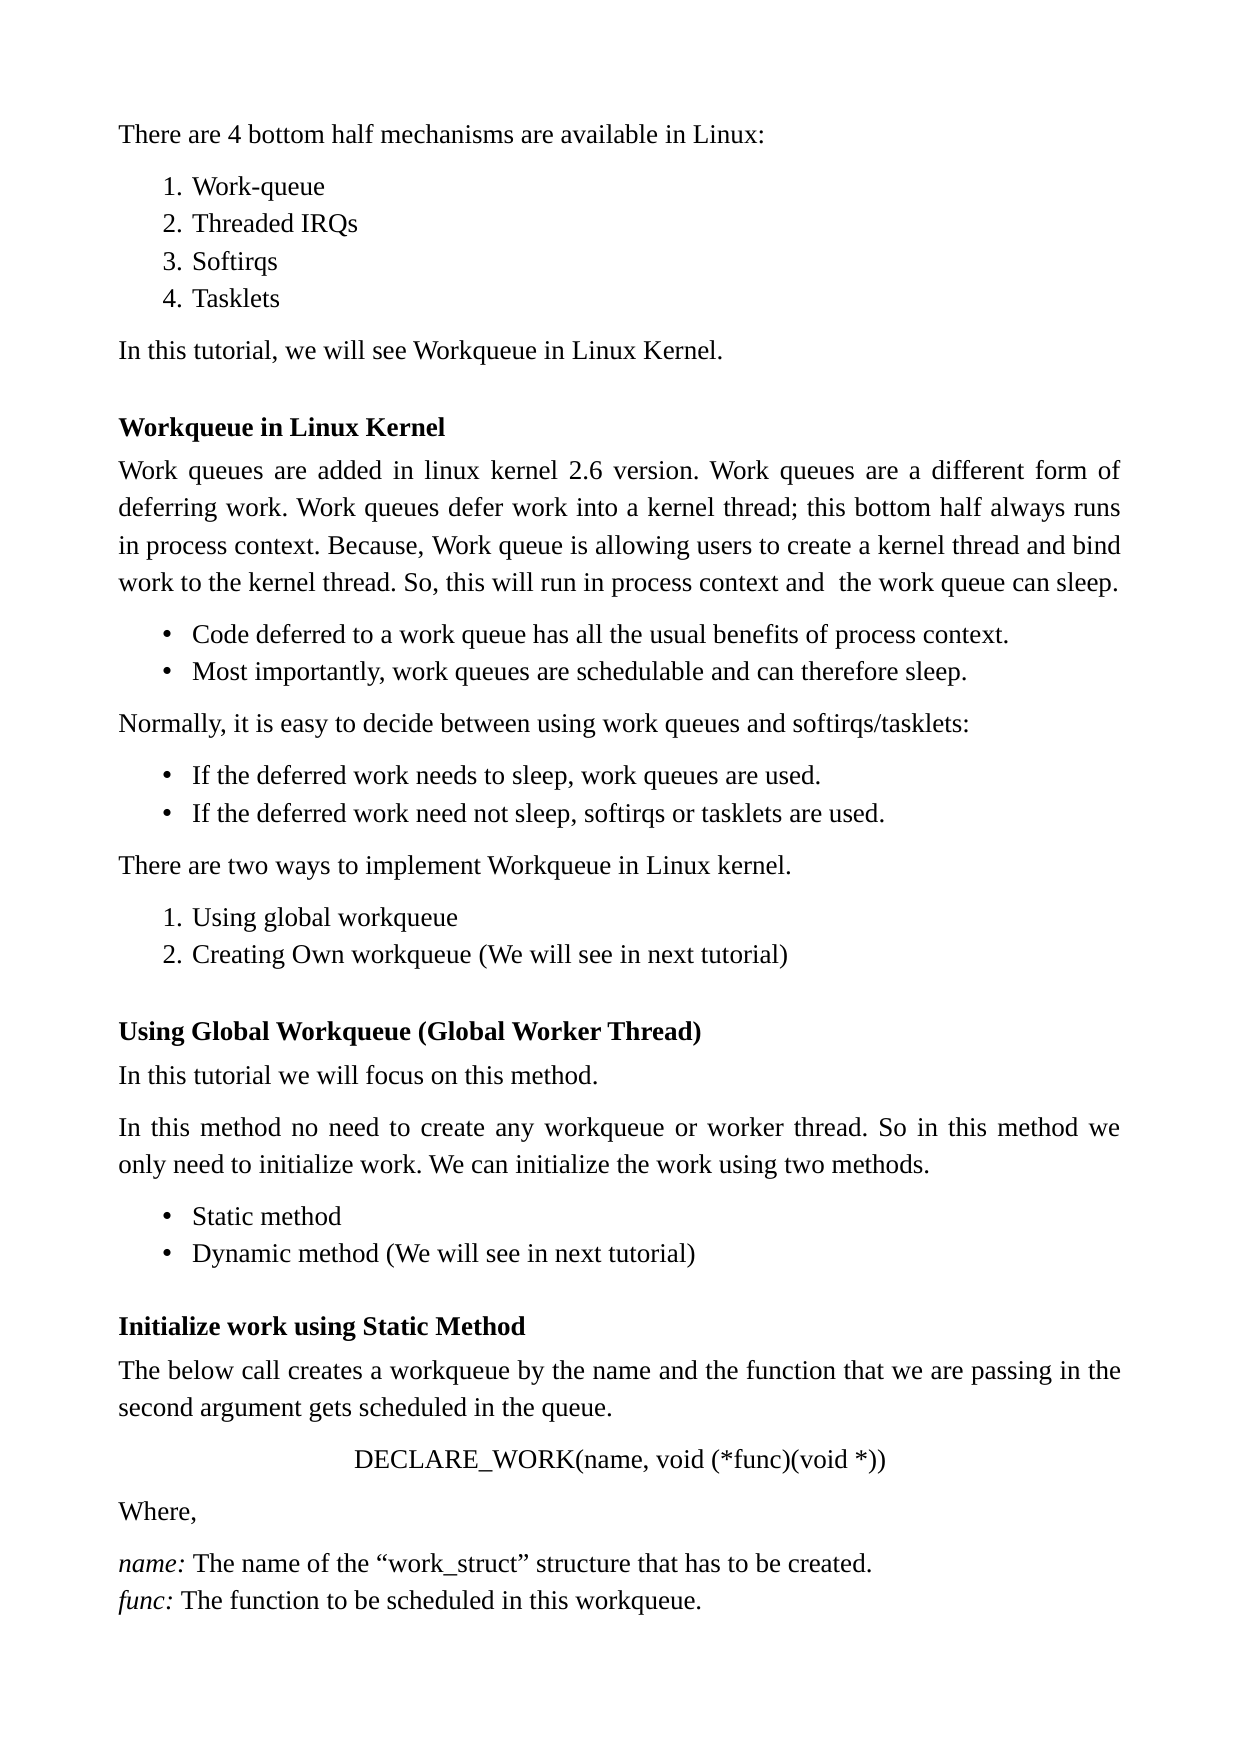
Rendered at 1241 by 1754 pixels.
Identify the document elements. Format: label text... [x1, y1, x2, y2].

subtitle Using Global Workqueue (Global Worker Thread) [118, 1015, 1122, 1046]
text In this tutorial we will focus on this method. [118, 1059, 1122, 1090]
list Code deferred to a work queue has all the usual benefits of process context. [162, 618, 1122, 649]
text There are 4 bottom half mechanisms are available in Linux: [118, 118, 1122, 149]
list Softirqs [162, 244, 1122, 276]
text In this method no need to create any workqueue or worker thread. So in this method we only need to initialize work. We can initialize the work using two methods. [118, 1111, 1122, 1179]
list Dynamic method (We will see in next tutorial) [162, 1237, 1122, 1268]
list If the deferred work need not sleep, softirqs or tasklets are used. [162, 797, 1122, 828]
subtitle Initialize work using Static Method [118, 1310, 1122, 1341]
list Threaded IRQs [162, 207, 1122, 238]
list Using global workqueue [162, 901, 1122, 932]
text There are two ways to implement Workqueue in Linux kernel. [118, 849, 1122, 880]
subtitle Workqueue in Linux Kernel [118, 411, 1122, 442]
text Normally, it is easy to decide between using work queues and softirqs/tasklets: [118, 708, 1122, 739]
list Static method [162, 1200, 1122, 1231]
text In this tutorial, we will see Workqueue in Linux Kernel. [118, 334, 1122, 365]
list Creating Own workqueue (We will see in next tutorial) [162, 938, 1122, 969]
text Work queues are added in linux kernel 2.6 version. Work queues are a different form of deferring work. Work queues defer work into a kernel thread; this bottom half always runs in process context. Because, Work queue is allowing users to create a kernel thread and bind work to the kernel thread. So, this will run in process context and the work queue can sleep. [118, 454, 1122, 597]
list Work-queue [162, 170, 1122, 201]
list Tasklets [162, 282, 1122, 313]
text Where, [118, 1495, 1122, 1526]
list If the deferred work needs to sleep, work queues are used. [162, 759, 1122, 791]
text DECLARE_WORK(name, void (*func)(void *)) [118, 1443, 1122, 1474]
list Most importantly, work queues are schedulable and can therefore sleep. [162, 656, 1122, 687]
text name: The name of the “work_struct” structure that has to be created. func: The function to be scheduled in this workqueue. [118, 1547, 1122, 1615]
text The below call creates a workqueue by the name and the function that we are passing in the second argument gets scheduled in the queue. [118, 1354, 1122, 1422]
